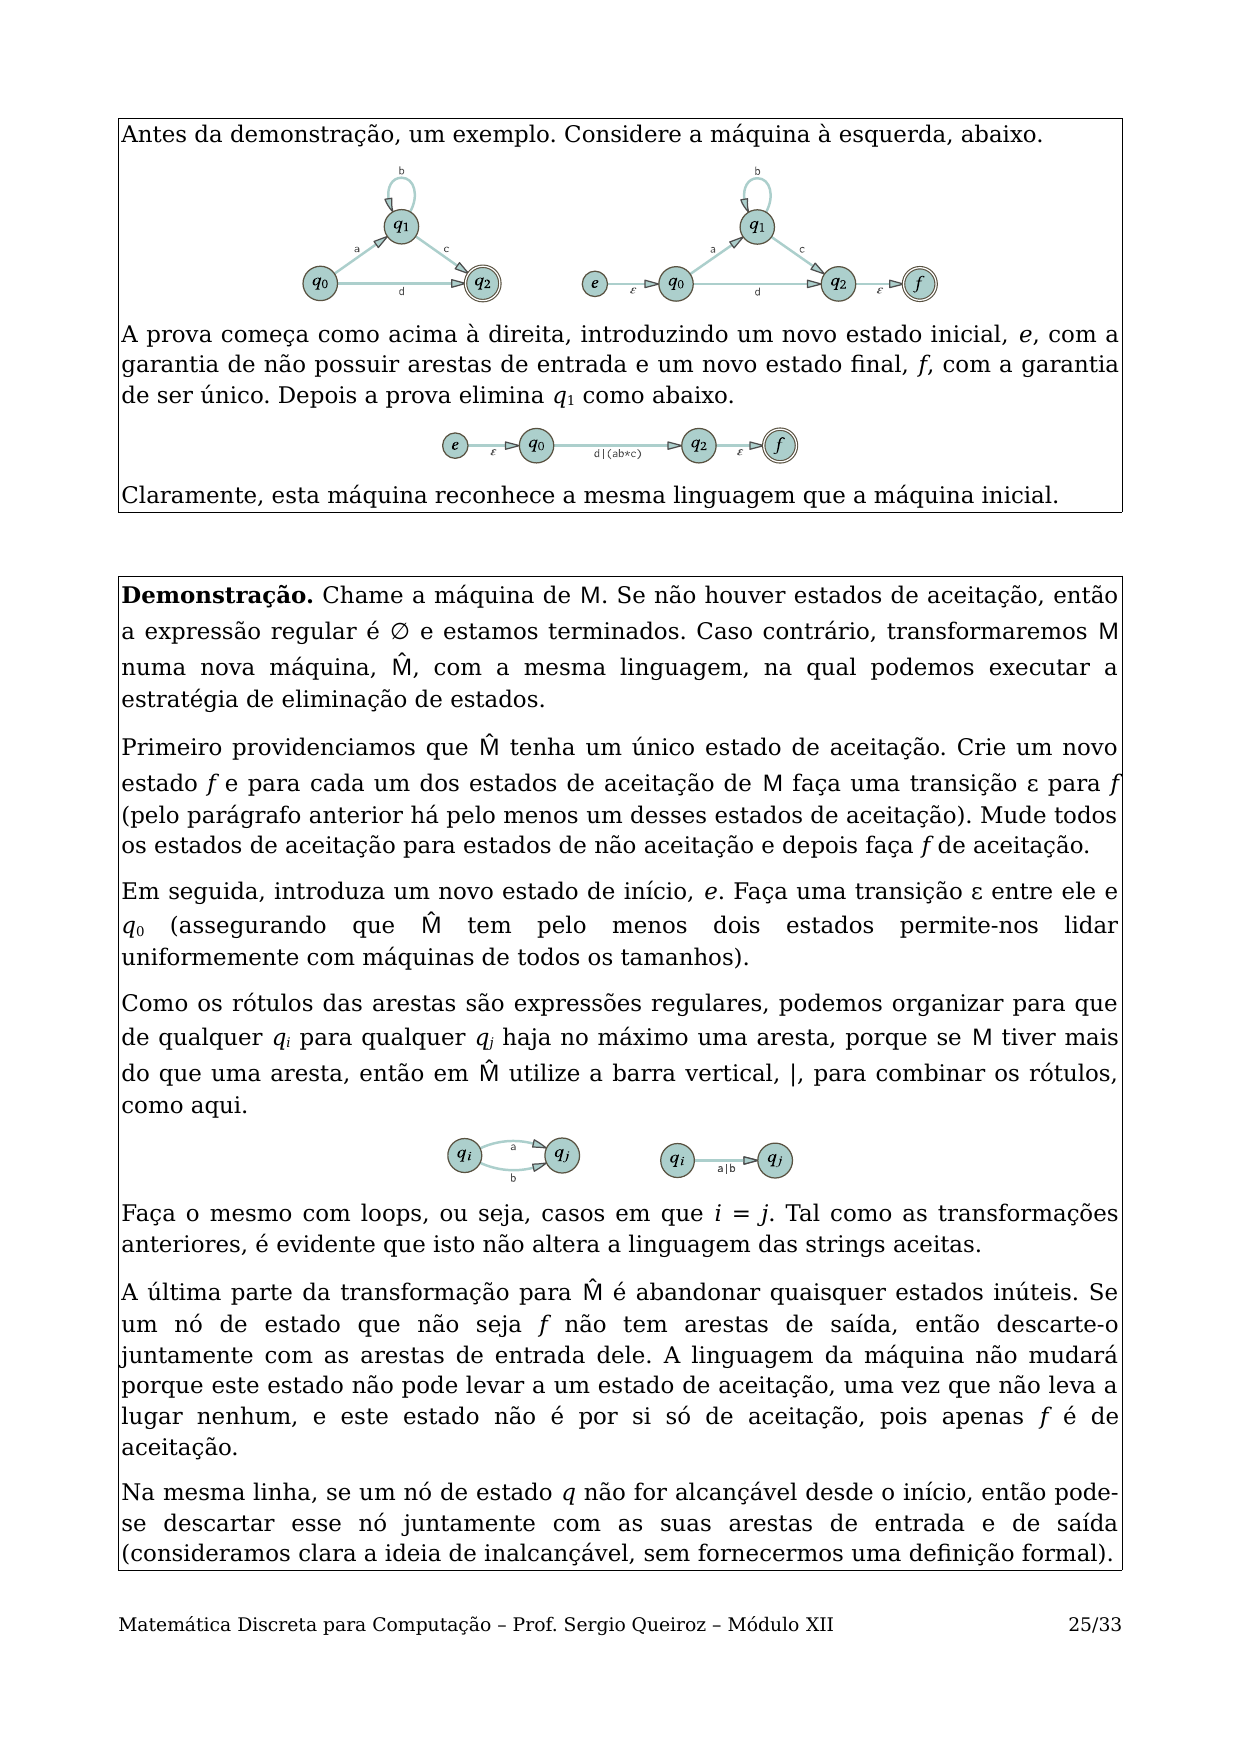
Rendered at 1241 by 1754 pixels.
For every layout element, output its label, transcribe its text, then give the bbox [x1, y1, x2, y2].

text Claramente, esta máquina reconhece a mesma linguagem que a máquina inicial. [119, 479, 1122, 512]
text Faça o mesmo com loops, ou seja, casos em que i = j. Tal como as transformações anteriores, é evidente que isto não altera a linguagem das strings aceitas. [119, 1197, 1122, 1258]
text Na mesma linha, se um nó de estado q não for alcançável desde o início, então pode-se descartar esse nó juntamente com as suas arestas de entrada e de saída (consideramos clara a ideia de inalcançável, sem fornecermos uma definição formal). [119, 1476, 1122, 1570]
text Em seguida, introduza um novo estado de início, e. Faça uma transição ε entre ele e q0 (assegurando que M̂ tem pelo menos dois estados permite-nos lidar uniformemente com máquinas de todos os tamanhos). [119, 875, 1122, 971]
text Como os rótulos das arestas são expressões regulares, podemos organizar para que de qualquer qi para qualquer qj haja no máximo uma aresta, porque se M tiver mais do que uma aresta, então em M̂ utilize a barra vertical, |, para combinar os rótulos, como aqui. [119, 987, 1122, 1119]
text Antes da demonstração, um exemplo. Considere a máquina à esquerda, abaixo. [119, 119, 1122, 148]
text Demonstração. Chame a máquina de M. Se não houver estados de aceitação, então a expressão regular é ∅ e estamos terminados. Caso contrário, transformaremos M numa nova máquina, M̂, com a mesma linguagem, na qual podemos executar a estratégia de eliminação de estados. [119, 577, 1122, 712]
text Primeiro providenciamos que M̂ tenha um único estado de aceitação. Crie um novo estado f e para cada um dos estados de aceitação de M faça uma transição ε para f (pelo parágrafo anterior há pelo menos um desses estados de aceitação). Mude todos os estados de aceitação para estados de não aceitação e depois faça f de aceitação. [119, 728, 1122, 859]
text A prova começa como acima à direita, introduzindo um novo estado inicial, e, com a garantia de não possuir arestas de entrada e um novo estado final, f, com a garantia de ser único. Depois a prova elimina q1 como abaixo. [119, 318, 1122, 409]
text A última parte da transformação para M̂ é abandonar quaisquer estados inúteis. Se um nó de estado que não seja f não tem arestas de saída, então descarte-o juntamente com as arestas de entrada dele. A linguagem da máquina não mudará porque este estado não pode levar a um estado de aceitação, uma vez que não leva a lugar nenhum, e este estado não é por si só de aceitação, pois apenas f é de aceitação. [119, 1273, 1122, 1461]
